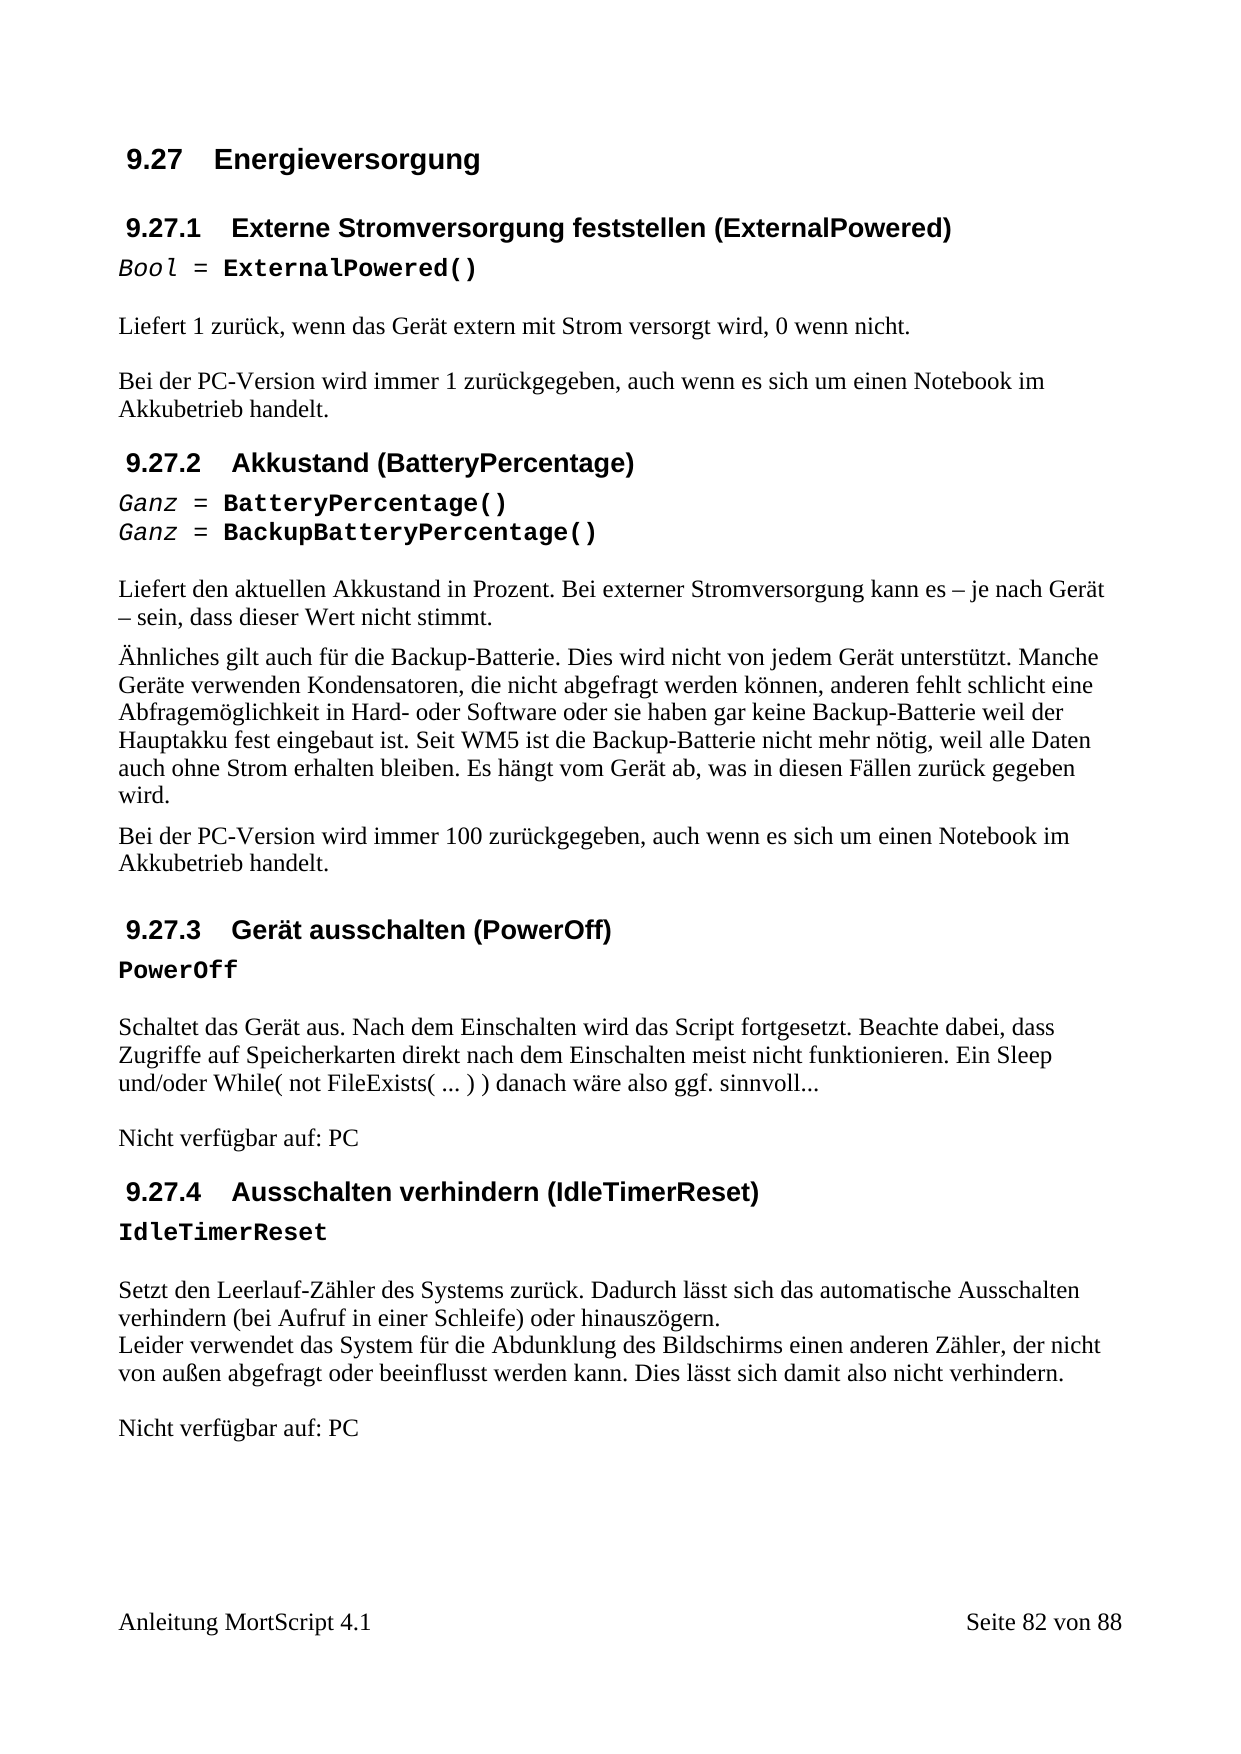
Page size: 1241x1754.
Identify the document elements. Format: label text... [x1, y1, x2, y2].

text Leider verwendet das System für die Abdunklung des Bildschirms einen anderen Zähler, der nicht von außen abgefragt oder beeinflusst werden kann. Dies lässt sich damit also nicht verhindern. [118, 1331, 1122, 1387]
text Bei der PC-Version wird immer 1 zurückgegeben, auch wenn es sich um einen Notebook im Akkubetrieb handelt. [118, 367, 1122, 423]
text PowerOff [118, 957, 1122, 986]
text Bool = ExternalPowered() [118, 256, 1122, 284]
text Liefert 1 zurück, wenn das Gerät extern mit Strom versorgt wird, 0 wenn nicht. [118, 312, 1122, 340]
text Nicht verfügbar auf: PC [118, 1414, 1122, 1442]
text Bei der PC-Version wird immer 100 zurückgegeben, auch wenn es sich um einen Notebook im Akkubetrieb handelt. [118, 822, 1122, 877]
text Ähnliches gilt auch für die Backup-Batterie. Dies wird nicht von jedem Gerät unterstützt. Manche Geräte verwenden Kondensatoren, die nicht abgefragt werden können, anderen fehlt schlicht eine Abfragemöglichkeit in Hard- oder Software oder sie haben gar keine Backup-Batterie weil der Hauptakku fest eingebaut ist. Seit WM5 ist die Backup-Batterie nicht mehr nötig, weil alle Daten auch ohne Strom erhalten bleiben. Es hängt vom Gerät ab, was in diesen Fällen zurück gegeben wird. [118, 643, 1122, 809]
text Schaltet das Gerät aus. Nach dem Einschalten wird das Script fortgesetzt. Beachte dabei, dass Zugriffe auf Speicherkarten direkt nach dem Einschalten meist nicht funktionieren. Ein Sleep und/oder While( not FileExists( ... ) ) danach wäre also ggf. sinnvoll... [118, 1013, 1122, 1097]
text Liefert den aktuellen Akkustand in Prozent. Bei externer Stromversorgung kann es – je nach Gerät – sein, dass dieser Wert nicht stimmt. [118, 575, 1122, 631]
text Ganz = BatteryPercentage() [118, 491, 1122, 519]
subtitle Energieversorgung [118, 143, 1122, 176]
text Setzt den Leerlauf-Zähler des Systems zurück. Dadurch lässt sich das automatische Ausschalten verhindern (bei Aufruf in einer Schleife) oder hinauszögern. [118, 1276, 1122, 1331]
subtitle Externe Stromversorgung feststellen (ExternalPowered) [118, 213, 1122, 243]
text Nicht verfügbar auf: PC [118, 1124, 1122, 1152]
subtitle Gerät ausschalten (PowerOff) [118, 915, 1122, 945]
text Ganz = BackupBatteryPercentage() [118, 519, 1122, 547]
subtitle Akkustand (BatteryPercentage) [118, 448, 1122, 478]
subtitle Ausschalten verhindern (IdleTimerReset) [118, 1177, 1122, 1207]
text IdleTimerReset [118, 1220, 1122, 1248]
